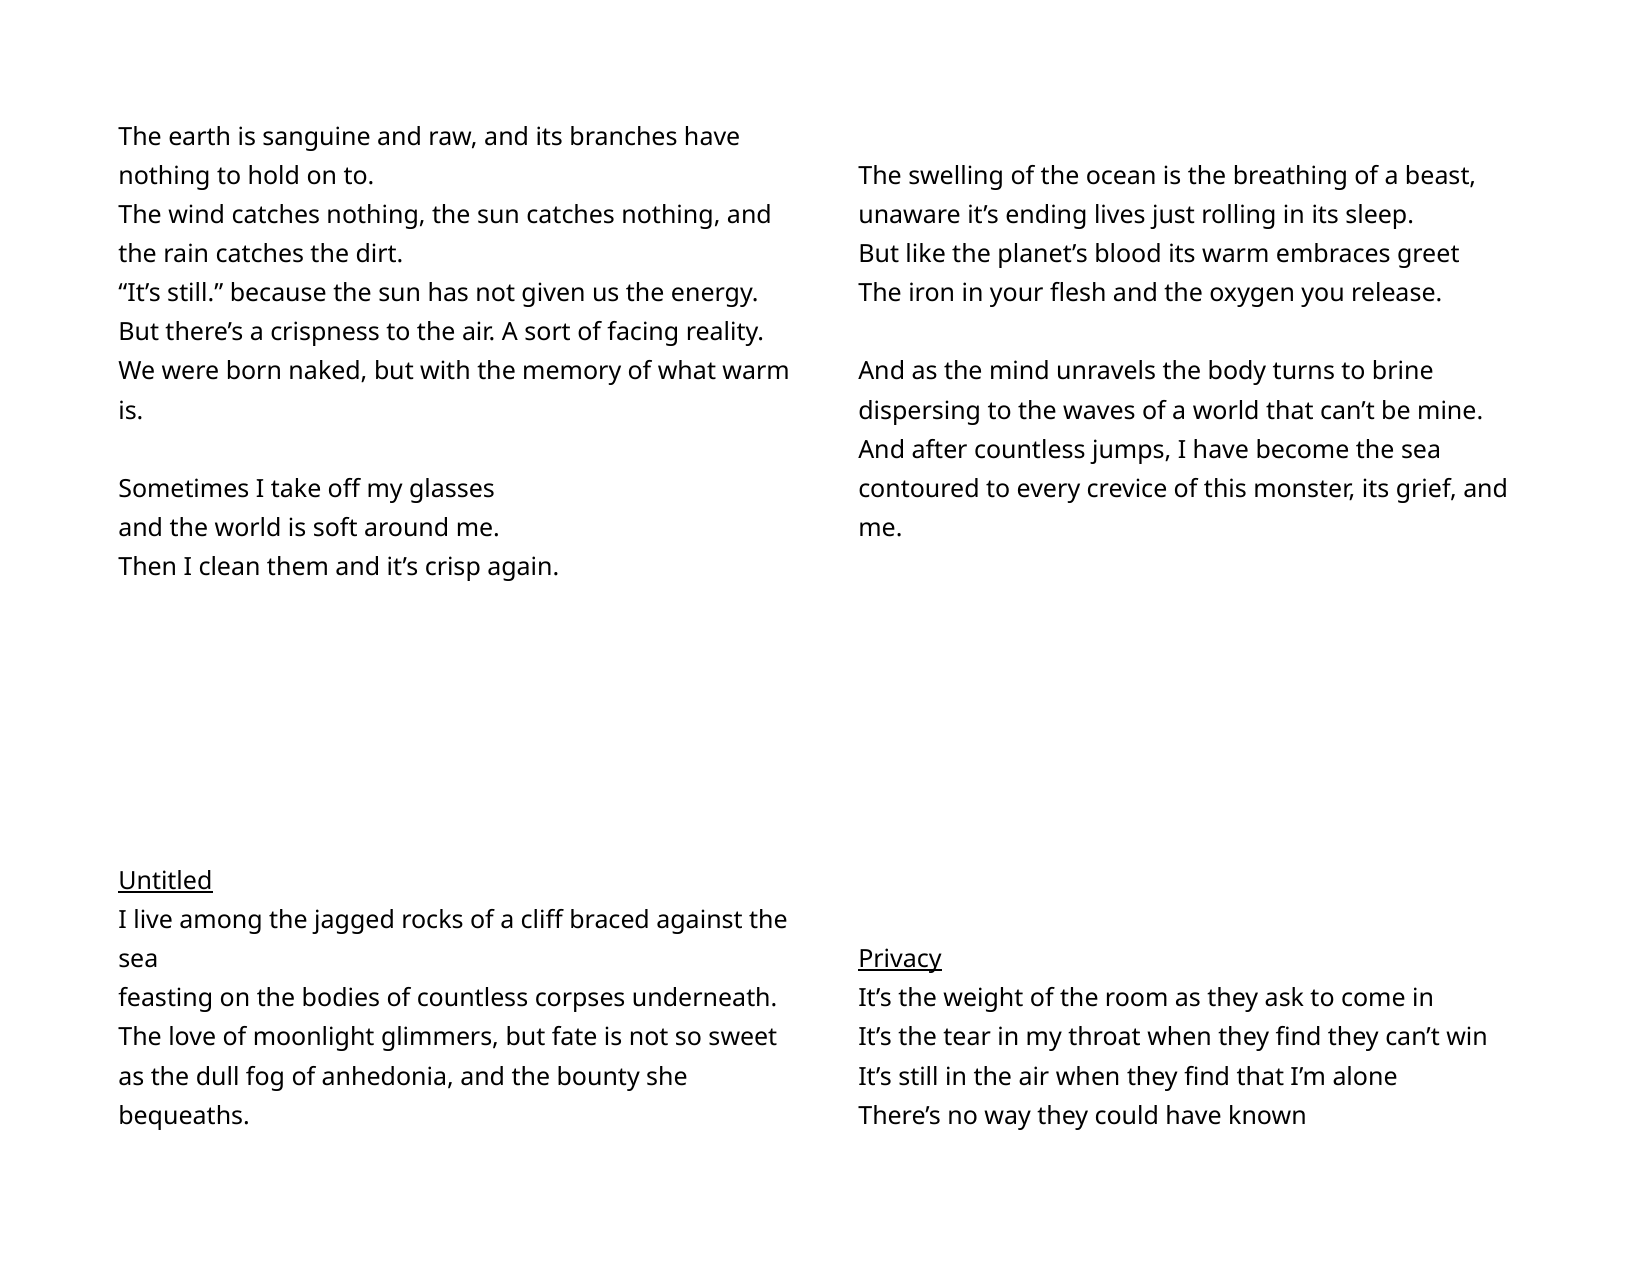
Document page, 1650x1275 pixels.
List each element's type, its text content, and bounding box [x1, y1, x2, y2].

text The wind catches nothing, the sun catches nothing, and the rain catches the dirt. [118, 196, 792, 270]
text We were born naked, but with the memory of what warm is. [118, 353, 792, 426]
text “It’s still.” because the sun has not given us the energy. [118, 275, 792, 309]
text feasting on the bodies of countless corpses underneath. [118, 980, 792, 1014]
text as the dull fog of anhedonia, and the bounty she bequeaths. [118, 1058, 792, 1131]
text And after countless jumps, I have become the sea [858, 431, 1532, 466]
text and the world is soft around me. [118, 510, 792, 544]
text It’s the weight of the room as they ask to come in [858, 980, 1532, 1014]
text Privacy [858, 941, 1532, 975]
text And as the mind unravels the body turns to brine [858, 353, 1532, 387]
text contoured to every crevice of this monster, its grief, and me. [858, 471, 1532, 544]
text The iron in your flesh and the oxygen you release. [858, 275, 1532, 309]
text It’s still in the air when they find that I’m alone [858, 1058, 1532, 1092]
text I live among the jagged rocks of a cliff braced against the sea [118, 901, 792, 975]
text The earth is sanguine and raw, and its branches have nothing to hold on to. [118, 118, 792, 191]
text The love of moonlight glimmers, but fate is not so sweet [118, 1019, 792, 1053]
text There’s no way they could have known [858, 1097, 1532, 1131]
text But there’s a crispness to the air. A sort of facing reality. [118, 314, 792, 348]
text Untitled [118, 862, 792, 896]
text unaware it’s ending lives just rolling in its sleep. [858, 196, 1532, 231]
text The swelling of the ocean is the breathing of a beast, [858, 157, 1532, 191]
text But like the planet’s blood its warm embraces greet [858, 236, 1532, 270]
text Then I clean them and it’s crisp again. [118, 549, 792, 583]
text Sometimes I take off my glasses [118, 471, 792, 505]
text It’s the tear in my throat when they find they can’t win [858, 1019, 1532, 1053]
text dispersing to the waves of a world that can’t be mine. [858, 392, 1532, 426]
